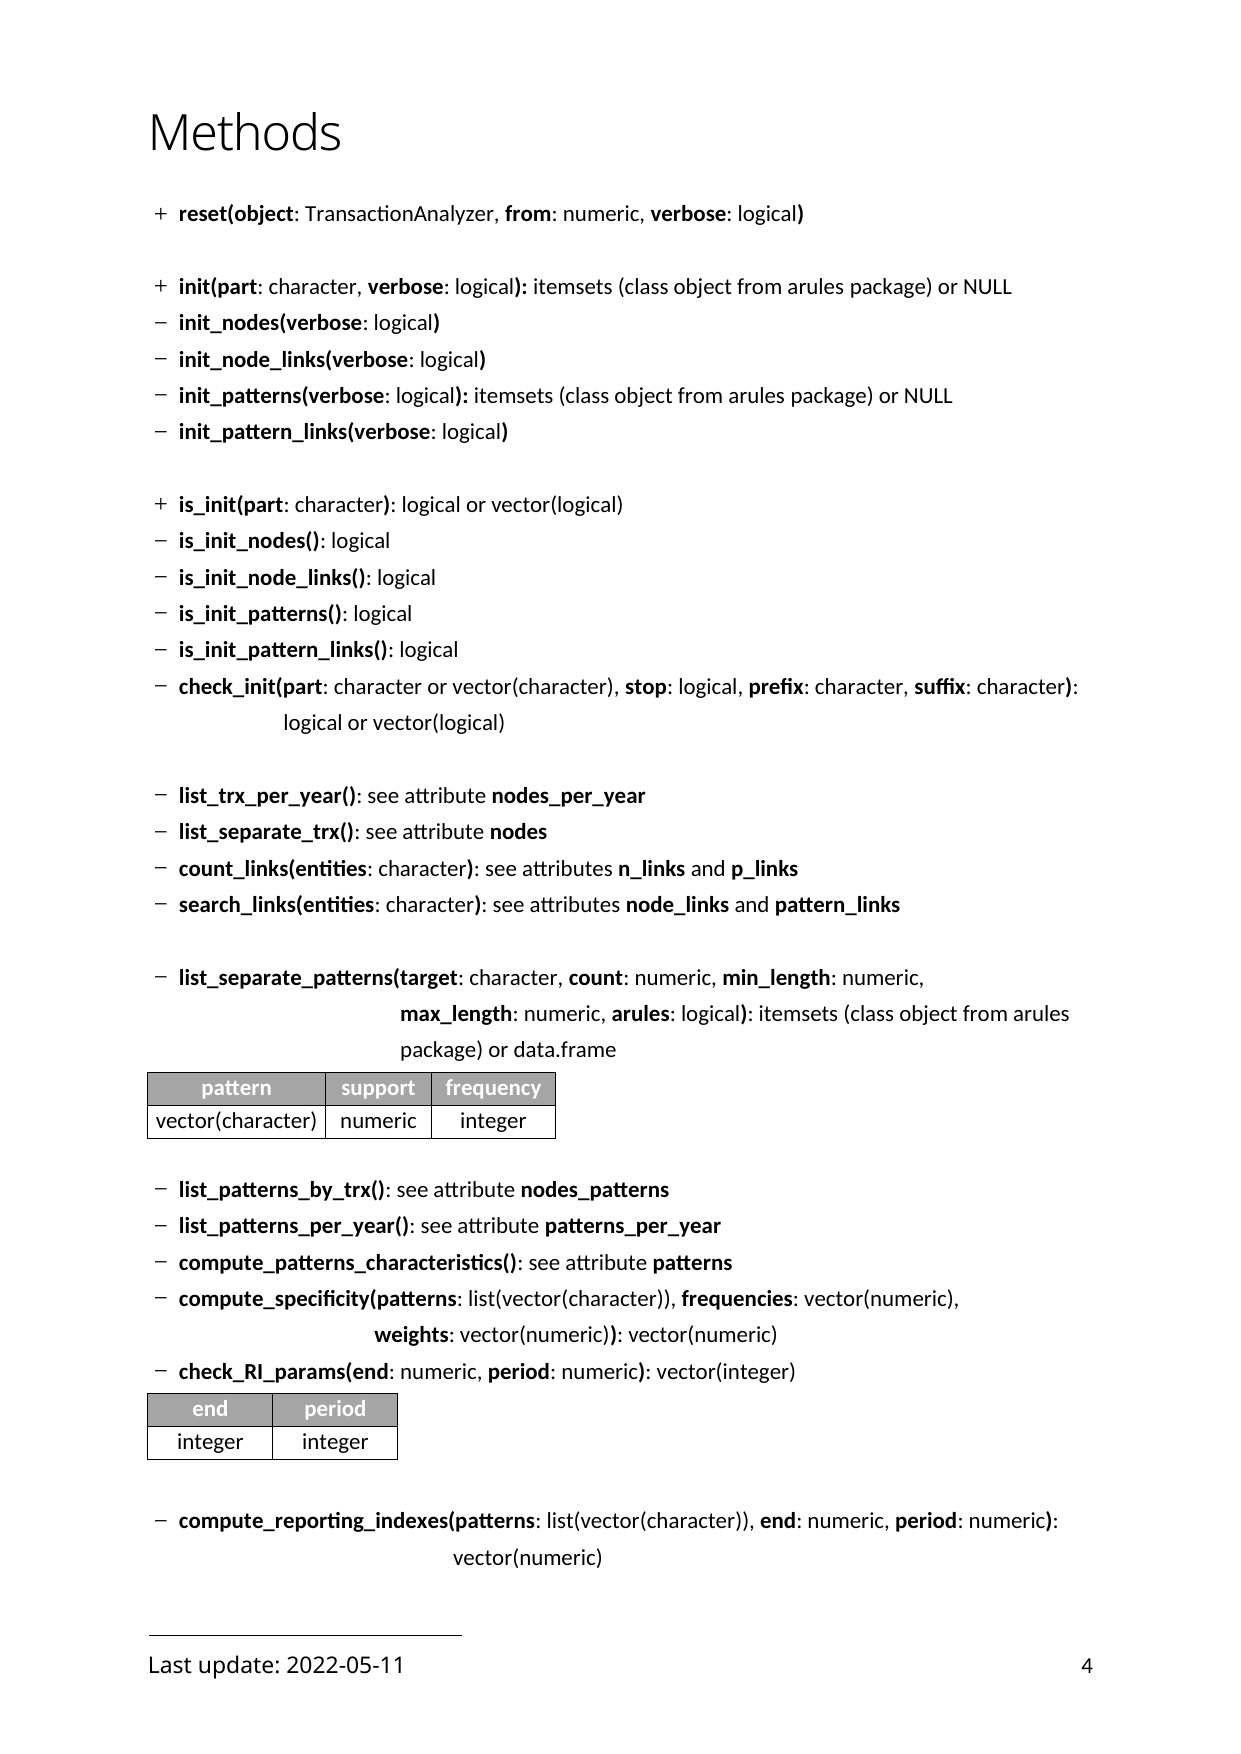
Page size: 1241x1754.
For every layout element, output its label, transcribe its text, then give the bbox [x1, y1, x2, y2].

text init_node_links(verbose: logical) [148, 345, 1093, 373]
text list_separate_patterns(target: character, count: numeric, min_length: numeric, [148, 963, 1093, 991]
text compute_specificity(patterns: list(vector(character)), frequencies: vector(numeric), [148, 1284, 1093, 1312]
text check_init(part: character or vector(character), stop: logical, prefix: character, suffix: character): [148, 672, 1093, 700]
text is_init(part: character): logical or vector(logical) [148, 490, 1093, 518]
text is_init_node_links(): logical [148, 563, 1093, 591]
text check_RI_params(end: numeric, period: numeric): vector(integer) [148, 1357, 1093, 1385]
table_cell numeric [326, 1106, 431, 1138]
text vector(numeric) [369, 1543, 1093, 1571]
table_header frequency [432, 1073, 555, 1105]
table_cell vector(character) [148, 1106, 325, 1138]
table_header pattern [148, 1073, 325, 1105]
text weights: vector(numeric)): vector(numeric) [295, 1321, 1093, 1348]
text init_patterns(verbose: logical): itemsets (class object from arules package) or NULL [148, 381, 1093, 409]
text init_pattern_links(verbose: logical) [148, 417, 1093, 446]
table_cell integer [273, 1427, 397, 1459]
text logical or vector(logical) [221, 708, 1093, 736]
text list_trx_per_year(): see attribute nodes_per_year [148, 781, 1093, 809]
table_header support [326, 1073, 431, 1105]
text max_length: numeric, arules: logical): itemsets (class object from arules [369, 999, 1093, 1027]
table_header end [148, 1394, 272, 1426]
subtitle Methods [148, 97, 1093, 166]
text is_init_patterns(): logical [148, 599, 1093, 627]
text init(part: character, verbose: logical): itemsets (class object from arules package) or NULL [148, 272, 1093, 300]
table_header period [273, 1394, 397, 1426]
table_cell integer [148, 1427, 272, 1459]
table_cell integer [432, 1106, 555, 1138]
text is_init_nodes(): logical [148, 527, 1093, 554]
text compute_reporting_indexes(patterns: list(vector(character)), end: numeric, period: numeric): [148, 1507, 1093, 1535]
text compute_patterns_characteristics(): see attribute patterns [148, 1248, 1093, 1276]
text is_init_pattern_links(): logical [148, 636, 1093, 664]
text count_links(entities: character): see attributes n_links and p_links [148, 854, 1093, 882]
text list_patterns_per_year(): see attribute patterns_per_year [148, 1211, 1093, 1239]
text package) or data.frame [369, 1036, 1093, 1063]
text reset(object: TransactionAnalyzer, from: numeric, verbose: logical) [148, 199, 1093, 227]
text list_separate_trx(): see attribute nodes [148, 817, 1093, 845]
text list_patterns_by_trx(): see attribute nodes_patterns [148, 1175, 1093, 1203]
text init_nodes(verbose: logical) [148, 308, 1093, 336]
text search_links(entities: character): see attributes node_links and pattern_links [148, 890, 1093, 918]
